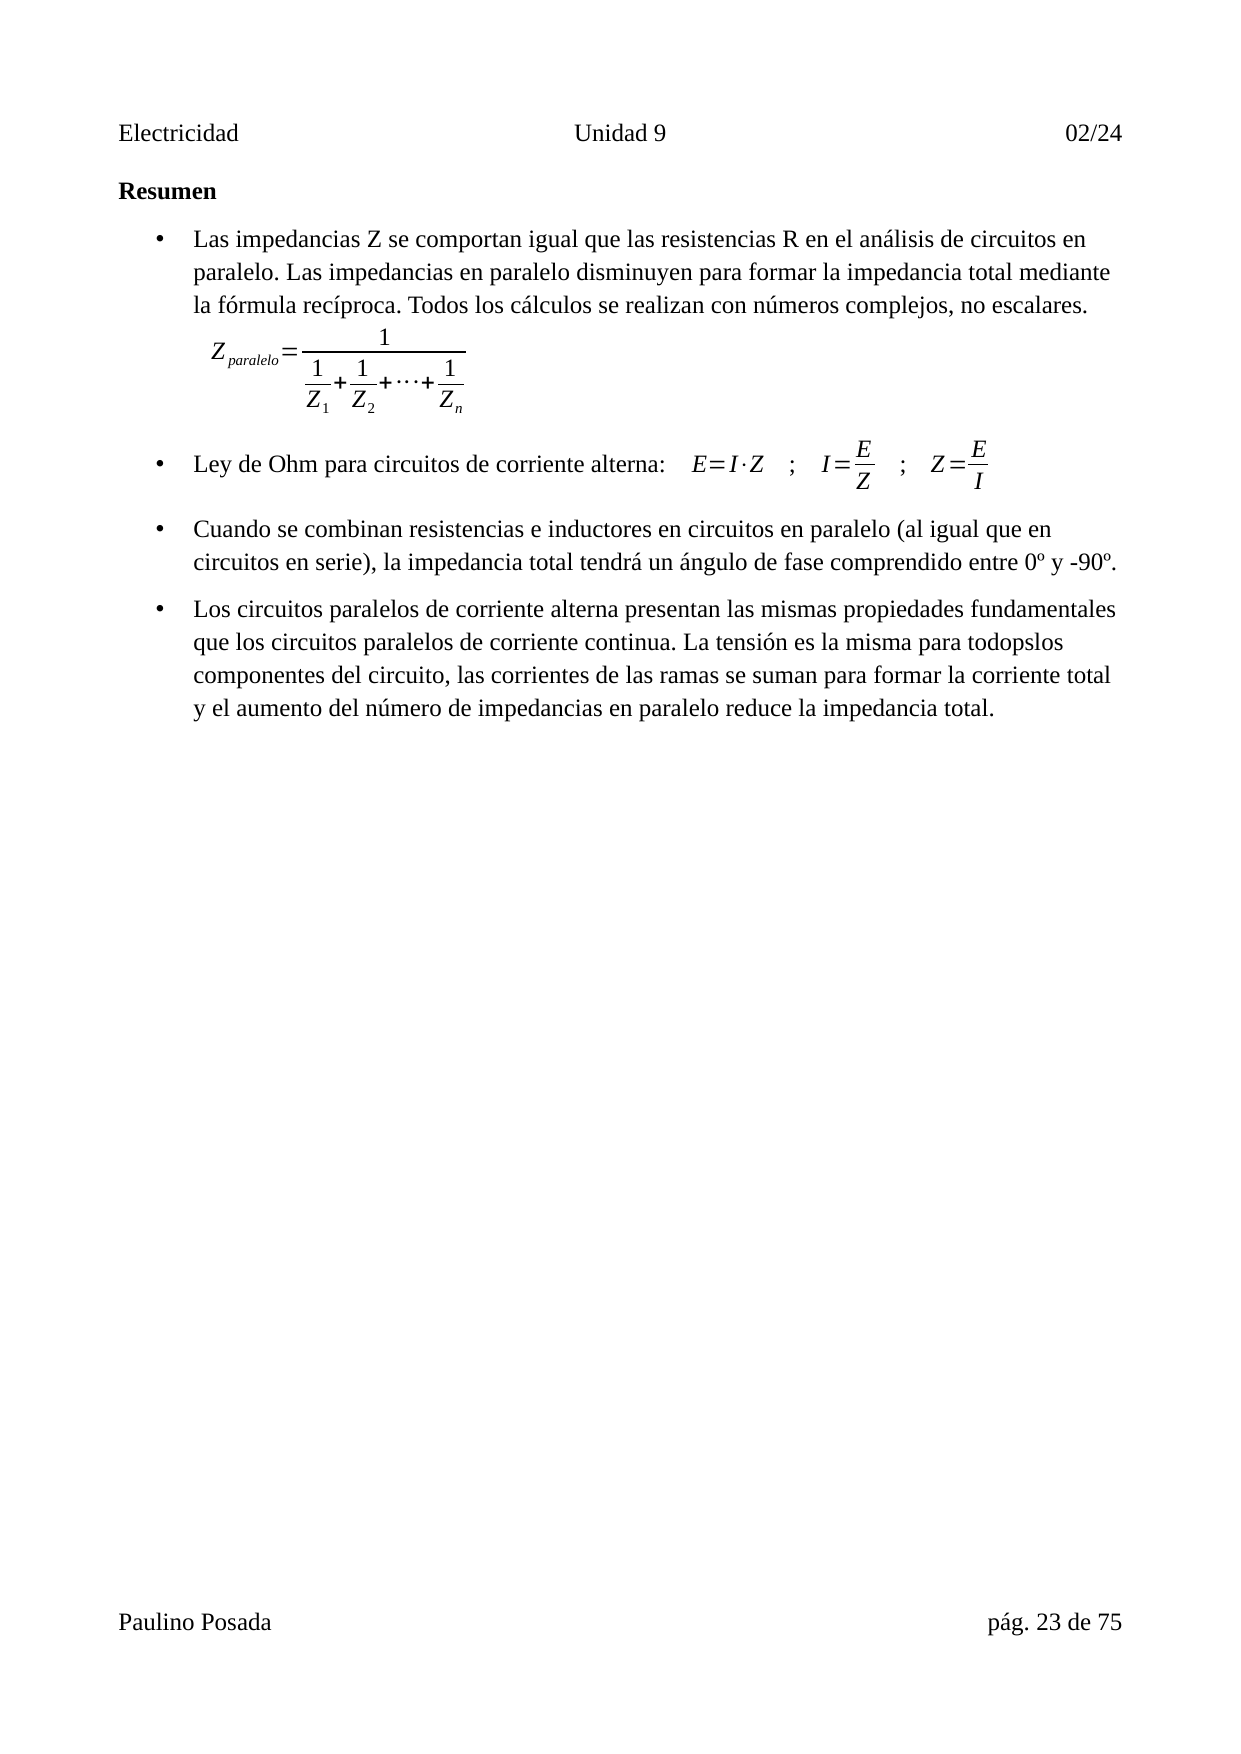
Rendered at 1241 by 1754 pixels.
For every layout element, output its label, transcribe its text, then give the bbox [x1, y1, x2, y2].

list Cuando se combinan resistencias e inductores en circuitos en paralelo (al igual que en circuitos en serie), la impedancia total tendrá un ángulo de fase comprendido entre 0º y -90º. [156, 514, 1122, 576]
list Ley de Ohm para circuitos de corriente alterna: ; ; [156, 436, 1122, 495]
list Los circuitos paralelos de corriente alterna presentan las mismas propiedades fundamentales que los circuitos paralelos de corriente continua. La tensión es la misma para todopslos componentes del circuito, las corrientes de las ramas se suman para formar la corriente total y el aumento del número de impedancias en paralelo reduce la impedancia total. [156, 594, 1122, 722]
list Las impedancias Z se comportan igual que las resistencias R en el análisis de circuitos en paralelo. Las impedancias en paralelo disminuyen para formar la impedancia total mediante la fórmula recíproca. Todos los cálculos se realizan con números complejos, no escalares. [156, 224, 1122, 417]
text Resumen [118, 176, 1122, 205]
